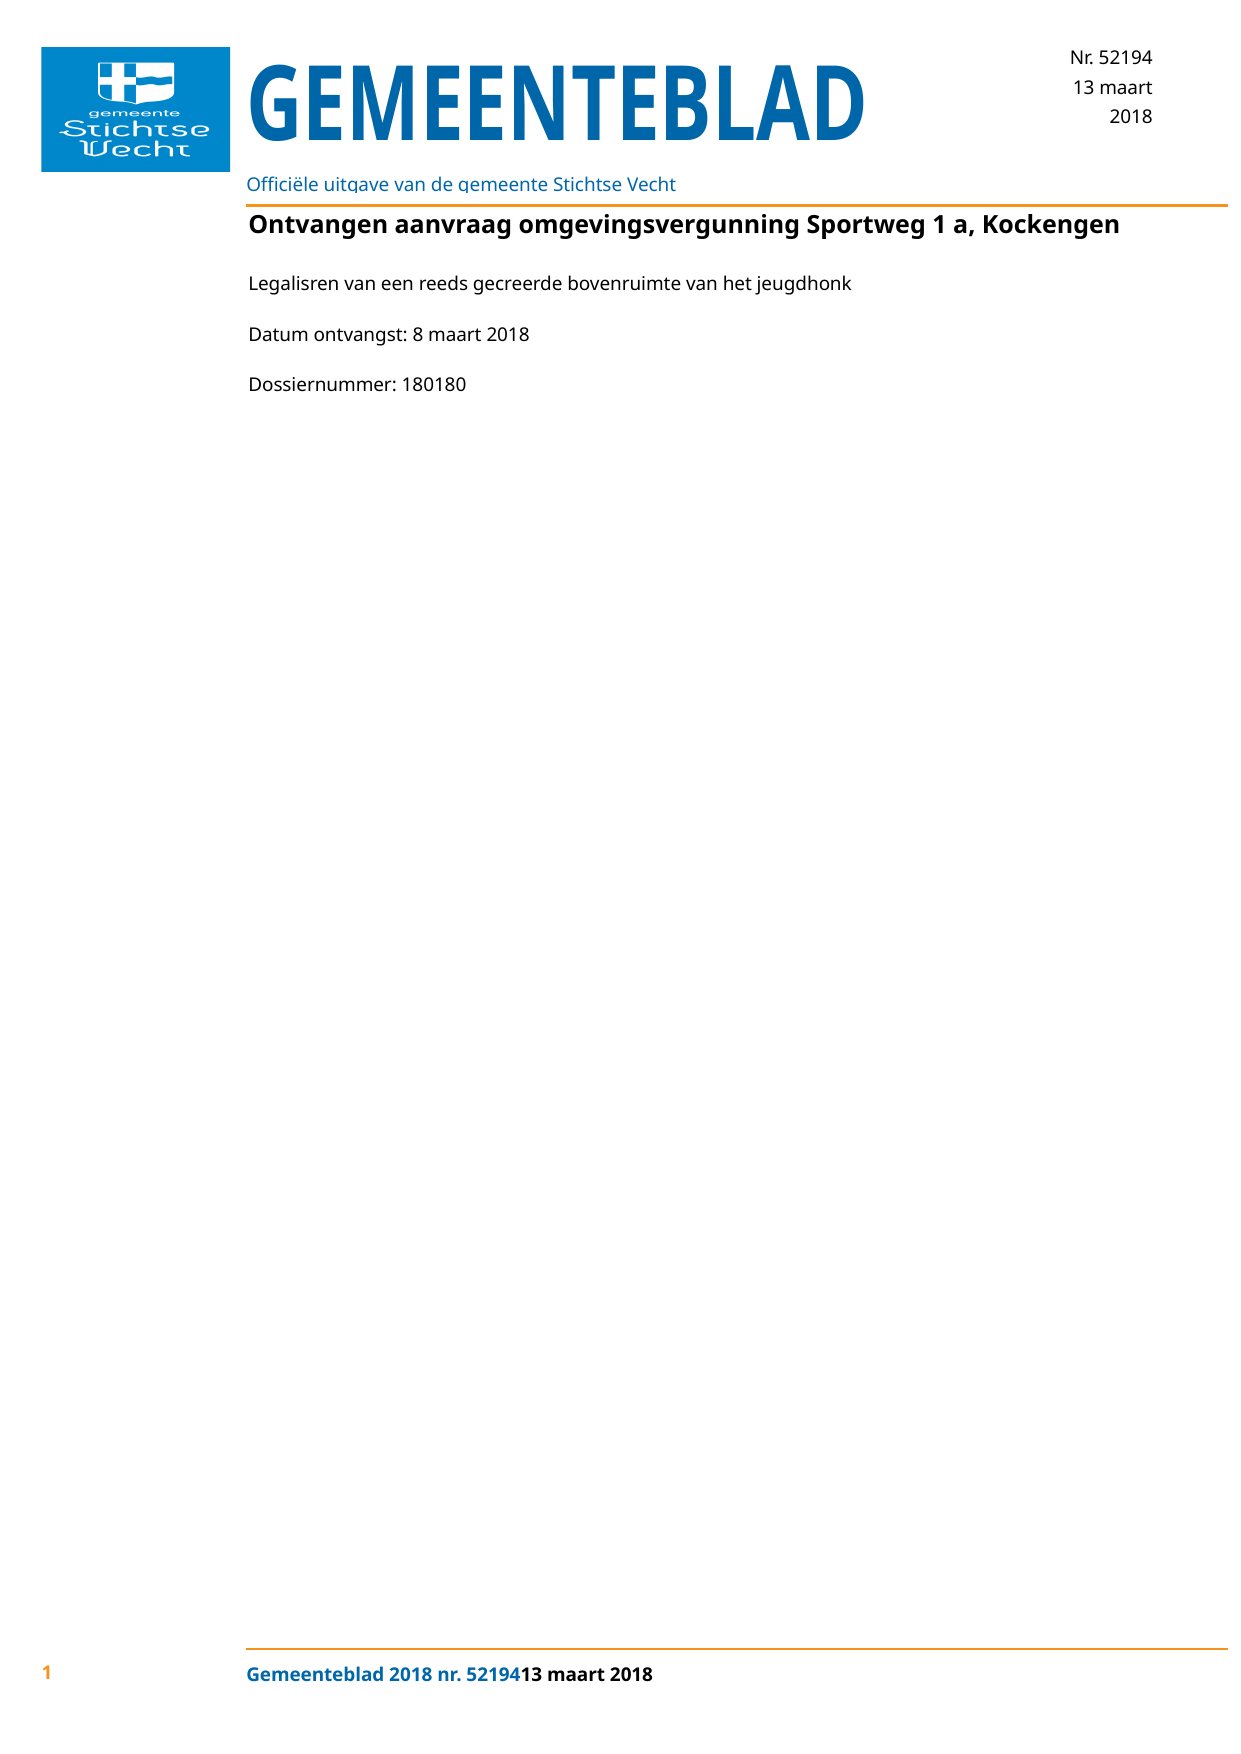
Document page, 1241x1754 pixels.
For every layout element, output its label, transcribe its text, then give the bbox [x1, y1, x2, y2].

picture [99, 63, 135, 101]
text Dossiernummer: 180180 [248, 371, 1152, 397]
text Legalisren van een reeds gecreerde bovenruimte van het jeugdhonk [248, 270, 1152, 296]
text Datum ontvangst: 8 maart 2018 [248, 321, 1152, 346]
text Ontvangen aanvraag omgevingsvergunning Sportweg 1 a, Kockengen [248, 207, 1152, 241]
picture [137, 63, 174, 103]
